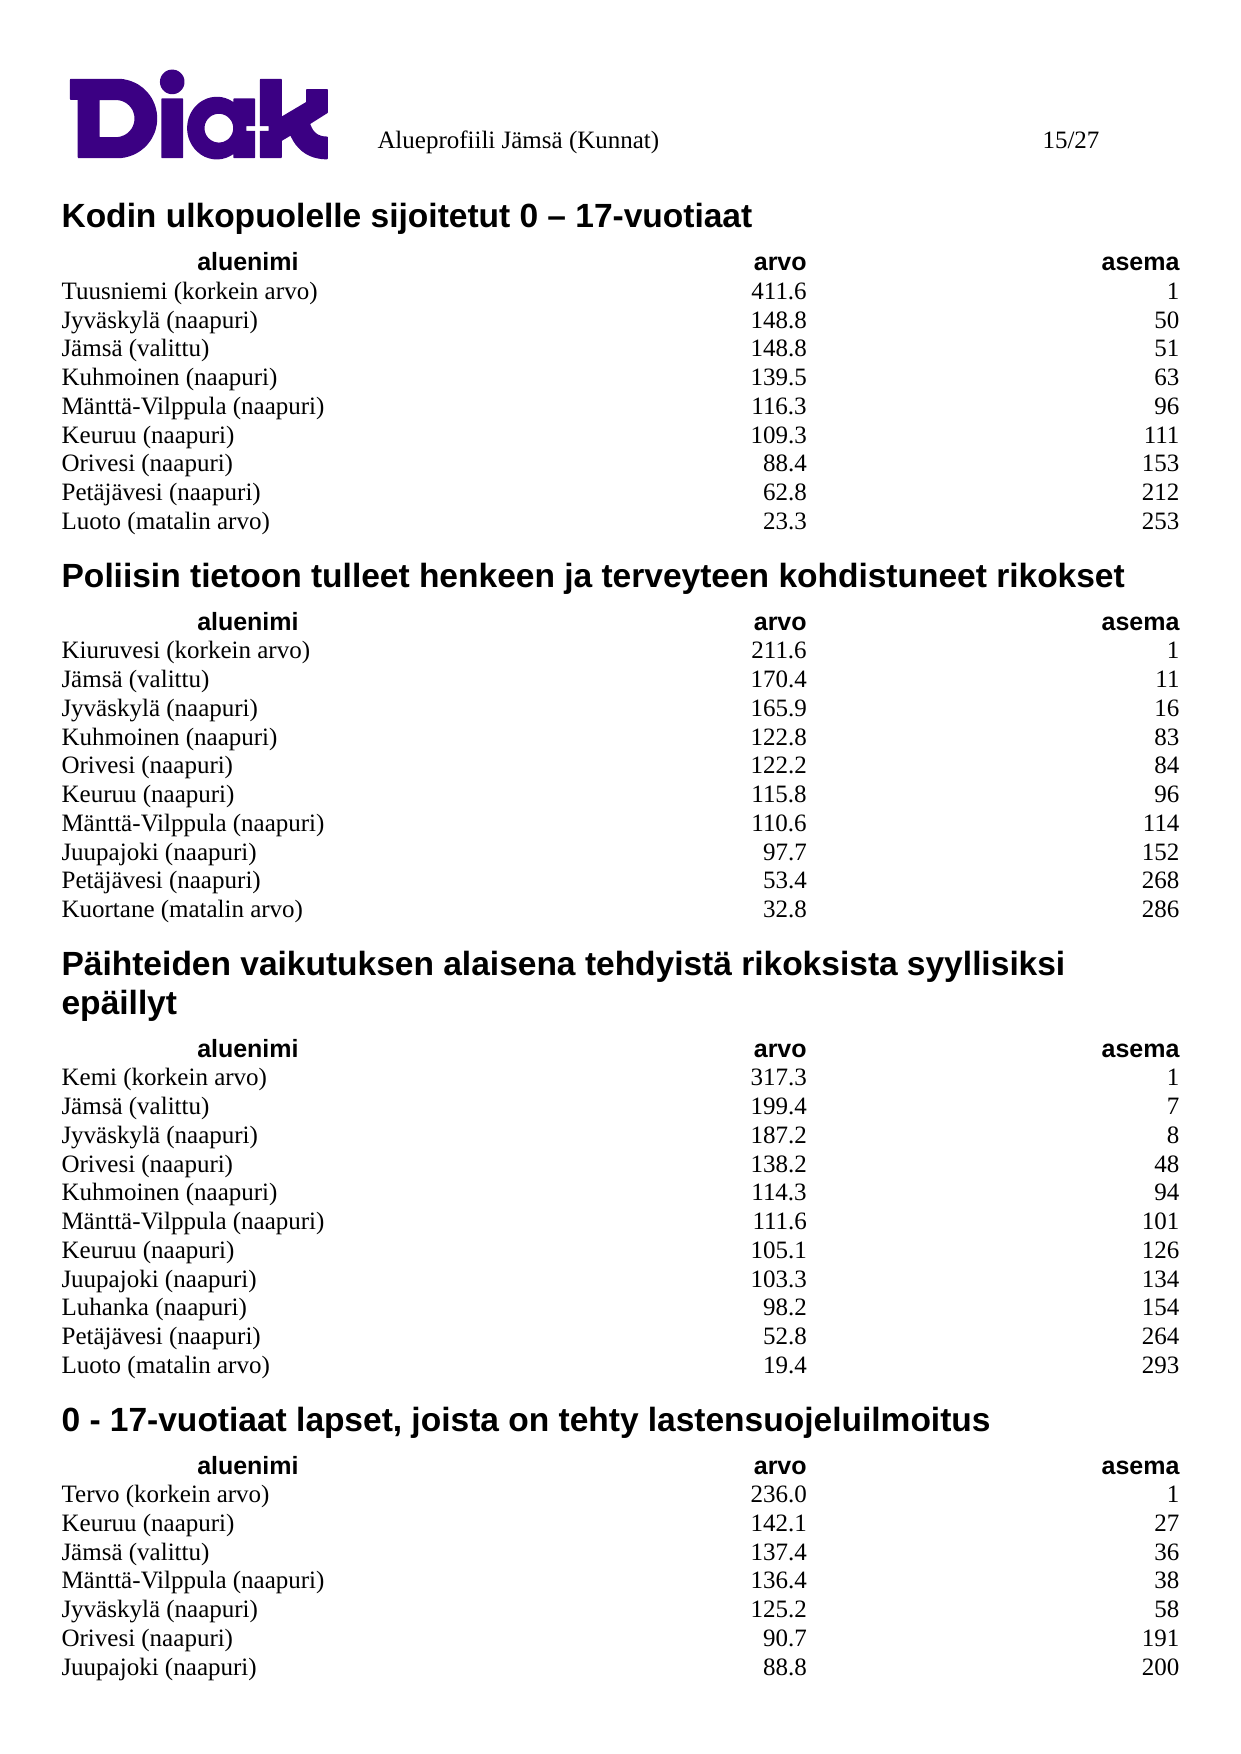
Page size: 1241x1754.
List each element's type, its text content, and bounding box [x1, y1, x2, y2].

table_cell Juupajoki (naapuri) [61, 837, 434, 866]
table_cell Keuruu (naapuri) [61, 1235, 434, 1264]
table_cell 48 [806, 1149, 1179, 1177]
table_cell Petäjävesi (naapuri) [61, 477, 434, 506]
table_cell 115.8 [434, 779, 806, 808]
table_cell 122.8 [434, 722, 806, 751]
subtitle Kodin ulkopuolelle sijoitetut 0 – 17-vuotiaat [61, 196, 1179, 235]
table_cell Keuruu (naapuri) [61, 1508, 434, 1537]
table_cell 264 [806, 1321, 1179, 1350]
table_cell Mänttä-Vilppula (naapuri) [61, 808, 434, 837]
table_cell Jämsä (valittu) [61, 334, 434, 362]
table_cell Kuortane (matalin arvo) [61, 894, 434, 923]
table_cell 101 [806, 1206, 1179, 1235]
table_cell 36 [806, 1537, 1179, 1566]
table_cell 51 [806, 334, 1179, 362]
table_cell 111.6 [434, 1206, 806, 1235]
table_cell Mänttä-Vilppula (naapuri) [61, 1566, 434, 1594]
table_cell Kuhmoinen (naapuri) [61, 362, 434, 391]
table_cell Jämsä (valittu) [61, 1537, 434, 1566]
table_cell 7 [806, 1091, 1179, 1120]
table_cell Mänttä-Vilppula (naapuri) [61, 391, 434, 420]
table_cell 109.3 [434, 420, 806, 448]
table_cell 16 [806, 693, 1179, 722]
table_cell Jämsä (valittu) [61, 1091, 434, 1120]
subtitle 0 - 17-vuotiaat lapset, joista on tehty lastensuojeluilmoitus [61, 1399, 1179, 1438]
table_cell 286 [806, 894, 1179, 923]
table_cell 1 [806, 1063, 1179, 1091]
table_cell 152 [806, 837, 1179, 866]
table_cell 62.8 [434, 477, 806, 506]
table_cell Orivesi (naapuri) [61, 449, 434, 477]
table_header arvo [434, 247, 806, 276]
table_cell 165.9 [434, 693, 806, 722]
table_cell 236.0 [434, 1479, 806, 1508]
table_header asema [806, 607, 1179, 636]
table_cell Tuusniemi (korkein arvo) [61, 276, 434, 305]
table_cell 1 [806, 276, 1179, 305]
table_cell 317.3 [434, 1063, 806, 1091]
subtitle Poliisin tietoon tulleet henkeen ja terveyteen kohdistuneet rikokset [61, 556, 1179, 594]
table_cell 94 [806, 1178, 1179, 1206]
table_cell 96 [806, 391, 1179, 420]
table_cell Kiuruvesi (korkein arvo) [61, 636, 434, 664]
table_cell 139.5 [434, 362, 806, 391]
table_cell Petäjävesi (naapuri) [61, 1321, 434, 1350]
table_cell 138.2 [434, 1149, 806, 1177]
table_cell Orivesi (naapuri) [61, 1623, 434, 1652]
table_header asema [806, 1451, 1179, 1479]
table_header arvo [434, 1451, 806, 1479]
table_cell 154 [806, 1293, 1179, 1321]
table_header asema [806, 247, 1179, 276]
table_header arvo [434, 1034, 806, 1062]
table_cell 63 [806, 362, 1179, 391]
table_cell 110.6 [434, 808, 806, 837]
table_cell Keuruu (naapuri) [61, 420, 434, 448]
table_cell 411.6 [434, 276, 806, 305]
table_cell 136.4 [434, 1566, 806, 1594]
table_cell Jämsä (valittu) [61, 664, 434, 693]
table_cell 83 [806, 722, 1179, 751]
table_cell 90.7 [434, 1623, 806, 1652]
table_cell 122.2 [434, 751, 806, 779]
table_header arvo [434, 607, 806, 636]
table_cell 88.8 [434, 1652, 806, 1681]
table_cell 58 [806, 1594, 1179, 1623]
table_cell Kuhmoinen (naapuri) [61, 1178, 434, 1206]
table_header aluenimi [61, 1451, 434, 1479]
table_cell 97.7 [434, 837, 806, 866]
table_cell 134 [806, 1264, 1179, 1292]
table_cell 148.8 [434, 334, 806, 362]
table_cell 293 [806, 1350, 1179, 1379]
table_cell 11 [806, 664, 1179, 693]
table_cell 200 [806, 1652, 1179, 1681]
table_cell Kuhmoinen (naapuri) [61, 722, 434, 751]
table_cell Jyväskylä (naapuri) [61, 305, 434, 333]
subtitle Päihteiden vaikutuksen alaisena tehdyistä rikoksista syyllisiksi epäillyt [61, 944, 1179, 1021]
table_cell Mänttä-Vilppula (naapuri) [61, 1206, 434, 1235]
table_cell 96 [806, 779, 1179, 808]
table_cell 1 [806, 636, 1179, 664]
table_cell Juupajoki (naapuri) [61, 1652, 434, 1681]
table_cell 8 [806, 1120, 1179, 1149]
table_cell Jyväskylä (naapuri) [61, 1594, 434, 1623]
table_cell 111 [806, 420, 1179, 448]
table_cell 253 [806, 506, 1179, 535]
table_header aluenimi [61, 607, 434, 636]
table_cell 187.2 [434, 1120, 806, 1149]
table_cell 23.3 [434, 506, 806, 535]
table_cell 52.8 [434, 1321, 806, 1350]
table_cell Kemi (korkein arvo) [61, 1063, 434, 1091]
table_cell Luhanka (naapuri) [61, 1293, 434, 1321]
table_cell Orivesi (naapuri) [61, 1149, 434, 1177]
table_cell 137.4 [434, 1537, 806, 1566]
table_cell Petäjävesi (naapuri) [61, 866, 434, 894]
table_header asema [806, 1034, 1179, 1062]
table_cell Orivesi (naapuri) [61, 751, 434, 779]
table_cell Tervo (korkein arvo) [61, 1479, 434, 1508]
table_cell Jyväskylä (naapuri) [61, 693, 434, 722]
table_cell 170.4 [434, 664, 806, 693]
table_cell 103.3 [434, 1264, 806, 1292]
table_cell 53.4 [434, 866, 806, 894]
table_cell 268 [806, 866, 1179, 894]
table_header aluenimi [61, 1034, 434, 1062]
table_cell Jyväskylä (naapuri) [61, 1120, 434, 1149]
table_cell 32.8 [434, 894, 806, 923]
table_cell 211.6 [434, 636, 806, 664]
table_cell 88.4 [434, 449, 806, 477]
table_cell Keuruu (naapuri) [61, 779, 434, 808]
table_cell 27 [806, 1508, 1179, 1537]
table_cell 19.4 [434, 1350, 806, 1379]
table_cell 105.1 [434, 1235, 806, 1264]
table_cell 98.2 [434, 1293, 806, 1321]
table_cell 116.3 [434, 391, 806, 420]
table_cell 126 [806, 1235, 1179, 1264]
table_cell Luoto (matalin arvo) [61, 1350, 434, 1379]
table_cell 191 [806, 1623, 1179, 1652]
table_cell 38 [806, 1566, 1179, 1594]
table_cell 212 [806, 477, 1179, 506]
table_cell 114.3 [434, 1178, 806, 1206]
table_cell 50 [806, 305, 1179, 333]
table_cell 148.8 [434, 305, 806, 333]
table_cell 199.4 [434, 1091, 806, 1120]
table_cell 1 [806, 1479, 1179, 1508]
table_header aluenimi [61, 247, 434, 276]
table_cell Juupajoki (naapuri) [61, 1264, 434, 1292]
table_cell 84 [806, 751, 1179, 779]
table_cell 142.1 [434, 1508, 806, 1537]
table_cell Luoto (matalin arvo) [61, 506, 434, 535]
table_cell 125.2 [434, 1594, 806, 1623]
table_cell 114 [806, 808, 1179, 837]
table_cell 153 [806, 449, 1179, 477]
